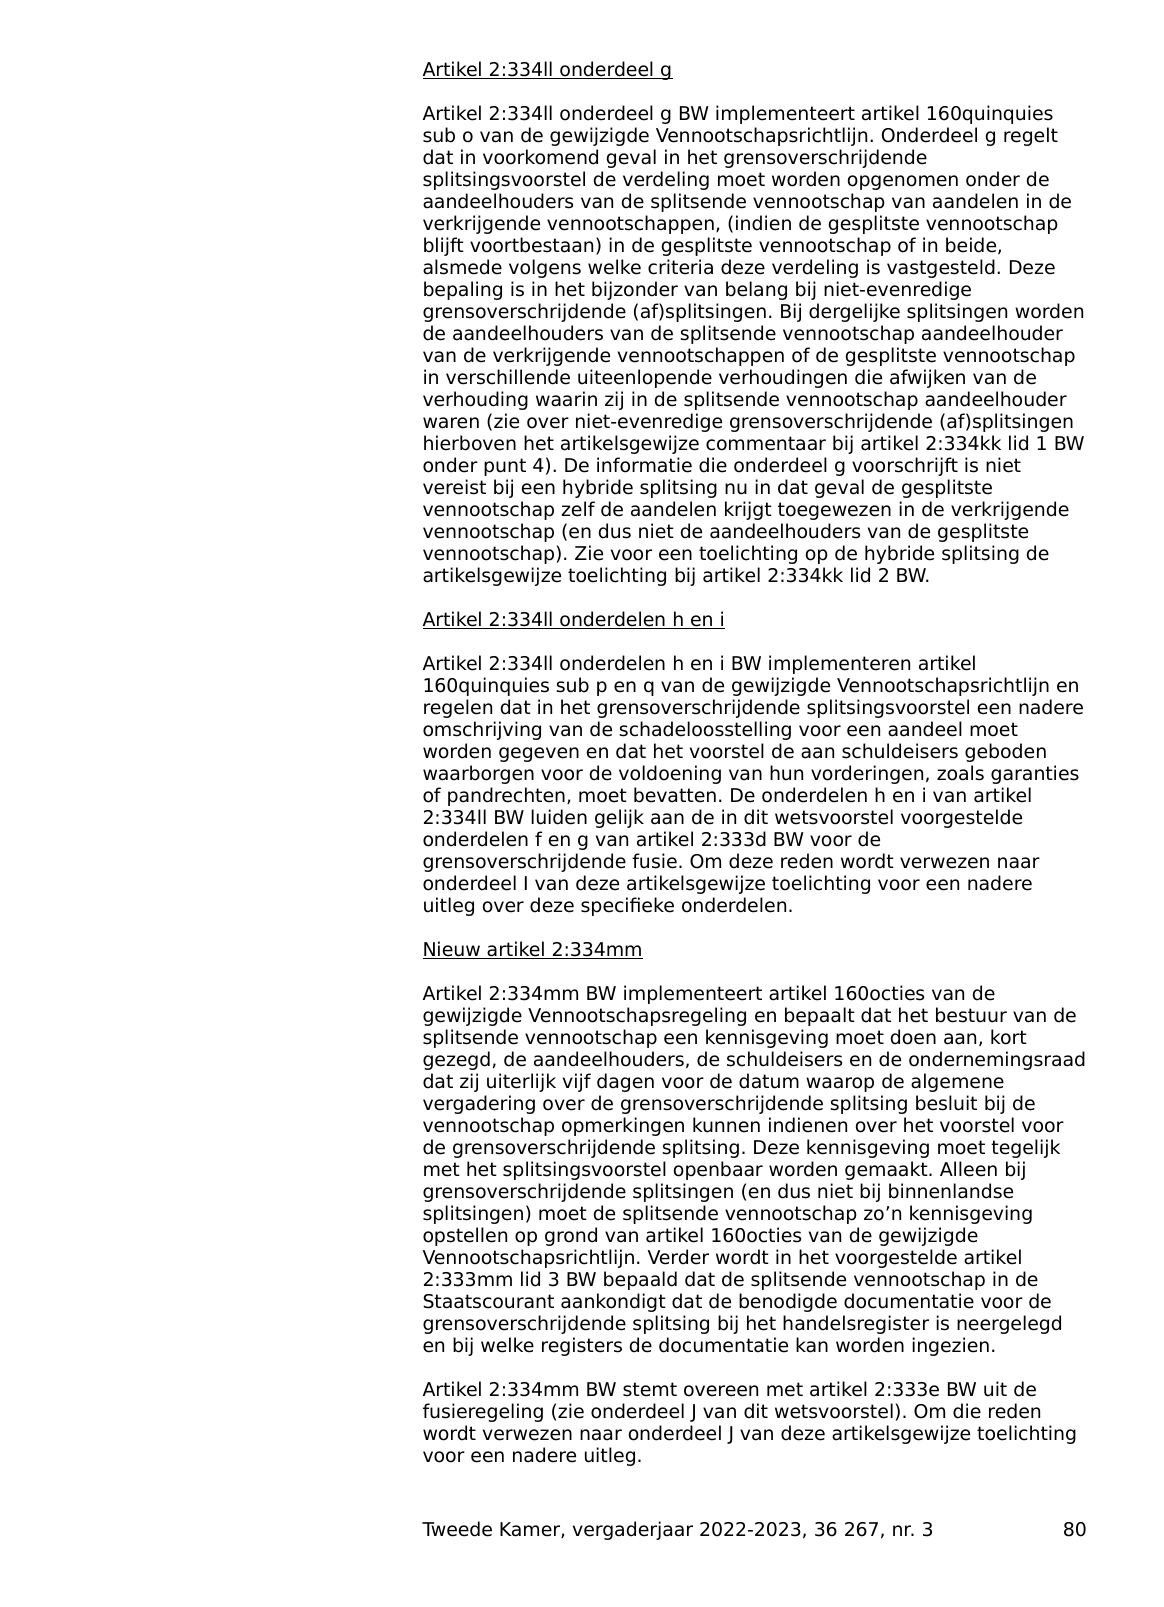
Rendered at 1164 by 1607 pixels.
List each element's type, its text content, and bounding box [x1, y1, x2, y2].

text Artikel 2:334mm BW stemt overeen met artikel 2:333e BW uit de fusieregeling (zie onderdeel J van dit wetsvoorstel). Om die reden wordt verwezen naar onderdeel J van deze artikelsgewijze toelichting voor een nadere uitleg. [422, 1379, 1087, 1467]
text Artikel 2:334ll onderdeel g BW implementeert artikel 160quinquies sub o van de gewijzigde Vennootschapsrichtlijn. Onderdeel g regelt dat in voorkomend geval in het grensoverschrijdende splitsingsvoorstel de verdeling moet worden opgenomen onder de aandeelhouders van de splitsende vennootschap van aandelen in de verkrijgende vennootschappen, (indien de gesplitste vennootschap blijft voortbestaan) in de gesplitste vennootschap of in beide, alsmede volgens welke criteria deze verdeling is vastgesteld. Deze bepaling is in het bijzonder van belang bij niet-evenredige grensoverschrijdende (af)splitsingen. Bij dergelijke splitsingen worden de aandeelhouders van de splitsende vennootschap aandeelhouder van de verkrijgende vennootschappen of de gesplitste vennootschap in verschillende uiteenlopende verhoudingen die afwijken van de verhouding waarin zij in de splitsende vennootschap aandeelhouder waren (zie over niet-evenredige grensoverschrijdende (af)splitsingen hierboven het artikelsgewijze commentaar bij artikel 2:334kk lid 1 BW onder punt 4). De informatie die onderdeel g voorschrijft is niet vereist bij een hybride splitsing nu in dat geval de gesplitste vennootschap zelf de aandelen krijgt toegewezen in de verkrijgende vennootschap (en dus niet de aandeelhouders van de gesplitste vennootschap). Zie voor een toelichting op de hybride splitsing de artikelsgewijze toelichting bij artikel 2:334kk lid 2 BW. [422, 103, 1087, 587]
subtitle Artikel 2:334ll onderdelen h en i [422, 609, 1087, 631]
text Artikel 2:334mm BW implementeert artikel 160octies van de gewijzigde Vennootschapsregeling en bepaalt dat het bestuur van de splitsende vennootschap een kennisgeving moet doen aan, kort gezegd, de aandeelhouders, de schuldeisers en de ondernemingsraad dat zij uiterlijk vijf dagen voor de datum waarop de algemene vergadering over de grensoverschrijdende splitsing besluit bij de vennootschap opmerkingen kunnen indienen over het voorstel voor de grensoverschrijdende splitsing. Deze kennisgeving moet tegelijk met het splitsingsvoorstel openbaar worden gemaakt. Alleen bij grensoverschrijdende splitsingen (en dus niet bij binnenlandse splitsingen) moet de splitsende vennootschap zo’n kennisgeving opstellen op grond van artikel 160octies van de gewijzigde Vennootschapsrichtlijn. Verder wordt in het voorgestelde artikel 2:333mm lid 3 BW bepaald dat de splitsende vennootschap in de Staatscourant aankondigt dat de benodigde documentatie voor de grensoverschrijdende splitsing bij het handelsregister is neergelegd en bij welke registers de documentatie kan worden ingezien. [422, 983, 1087, 1357]
text Artikel 2:334ll onderdelen h en i BW implementeren artikel 160quinquies sub p en q van de gewijzigde Vennootschapsrichtlijn en regelen dat in het grensoverschrijdende splitsingsvoorstel een nadere omschrijving van de schadeloosstelling voor een aandeel moet worden gegeven en dat het voorstel de aan schuldeisers geboden waarborgen voor de voldoening van hun vorderingen, zoals garanties of pandrechten, moet bevatten. De onderdelen h en i van artikel 2:334ll BW luiden gelijk aan de in dit wetsvoorstel voorgestelde onderdelen f en g van artikel 2:333d BW voor de grensoverschrijdende fusie. Om deze reden wordt verwezen naar onderdeel I van deze artikelsgewijze toelichting voor een nadere uitleg over deze specifieke onderdelen. [422, 653, 1087, 917]
subtitle Artikel 2:334ll onderdeel g [422, 59, 1087, 81]
subtitle Nieuw artikel 2:334mm [422, 939, 1087, 961]
